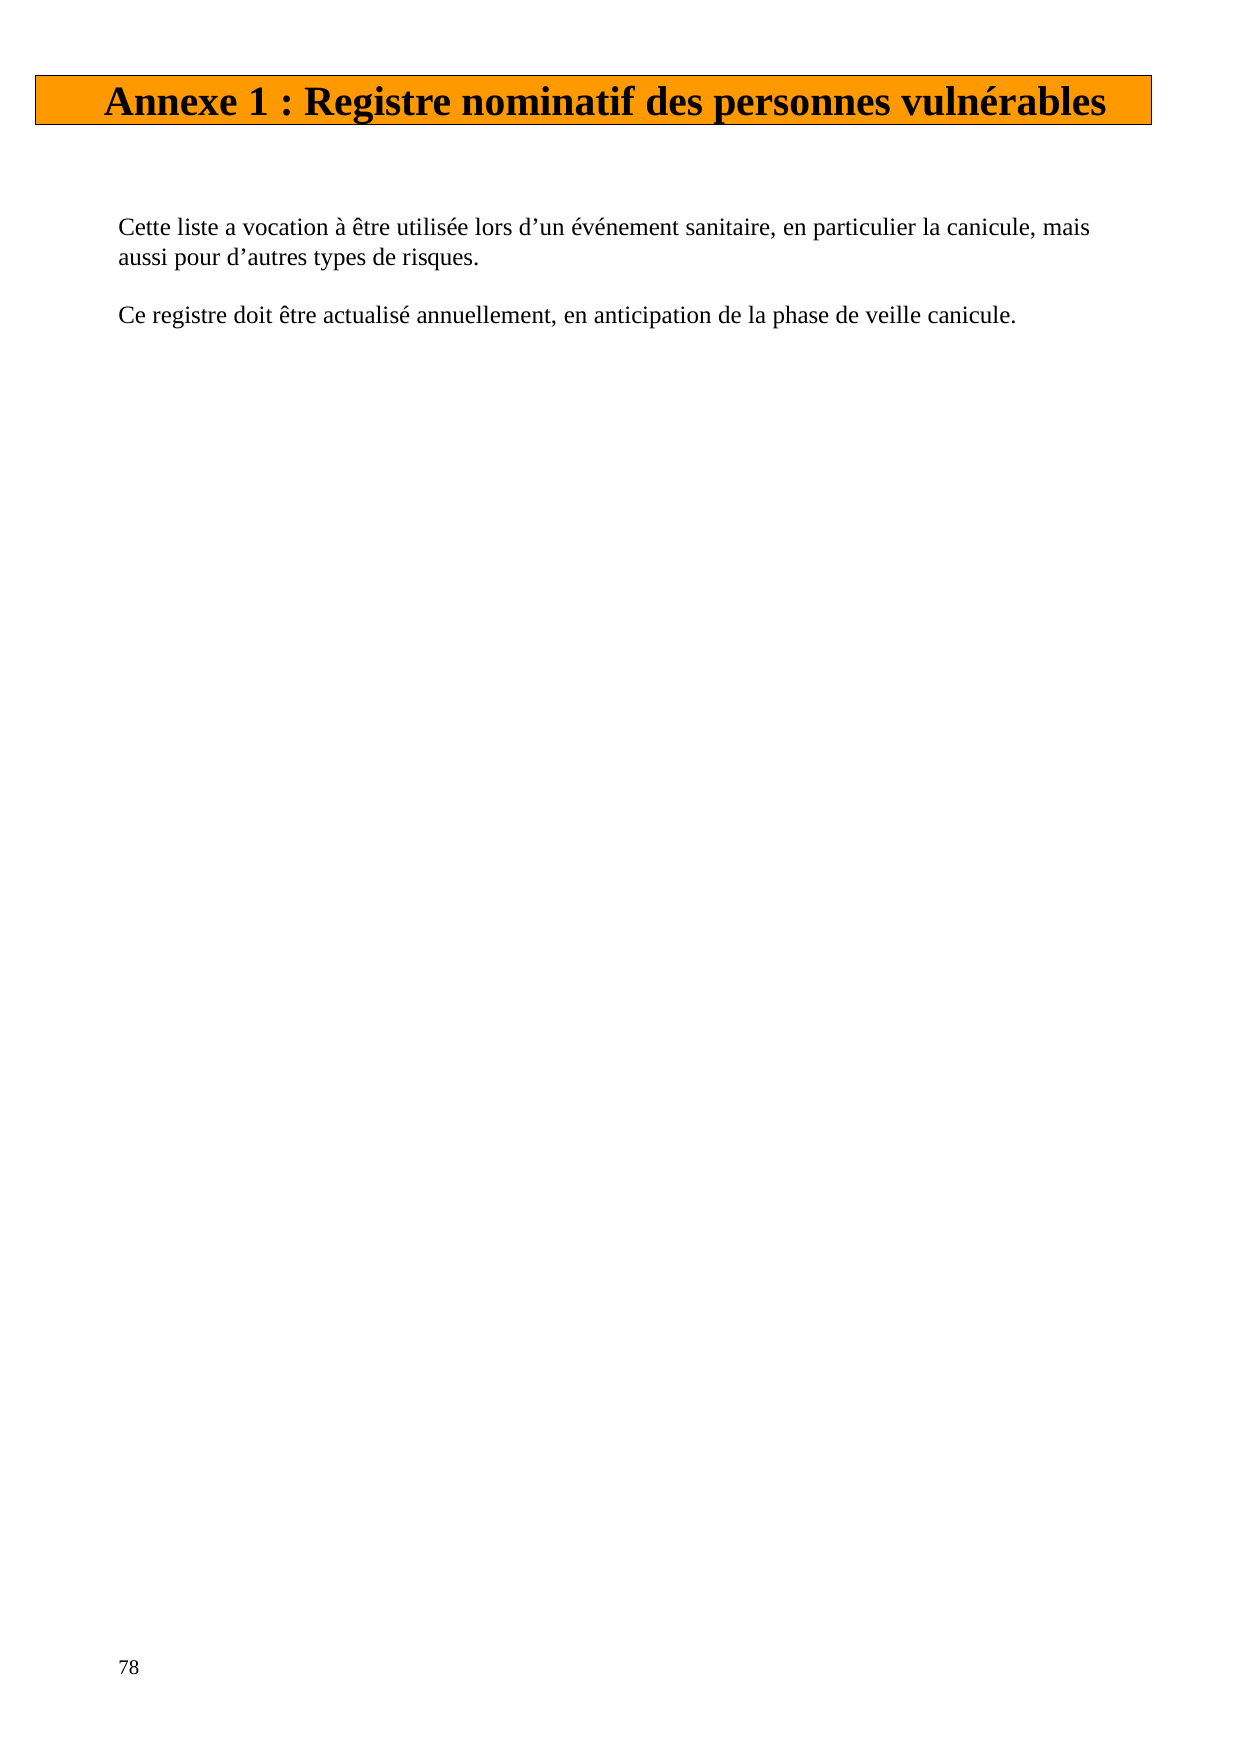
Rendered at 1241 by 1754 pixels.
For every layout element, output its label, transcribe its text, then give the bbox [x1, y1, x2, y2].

text Ce registre doit être actualisé annuellement, en anticipation de la phase de veille canicule. [118, 299, 1122, 328]
text Cette liste a vocation à être utilisée lors d’un événement sanitaire, en particulier la canicule, mais aussi pour d’autres types de risques. [118, 212, 1122, 270]
text Annexe 1 : Registre nominatif des personnes vulnérables [36, 76, 1151, 124]
